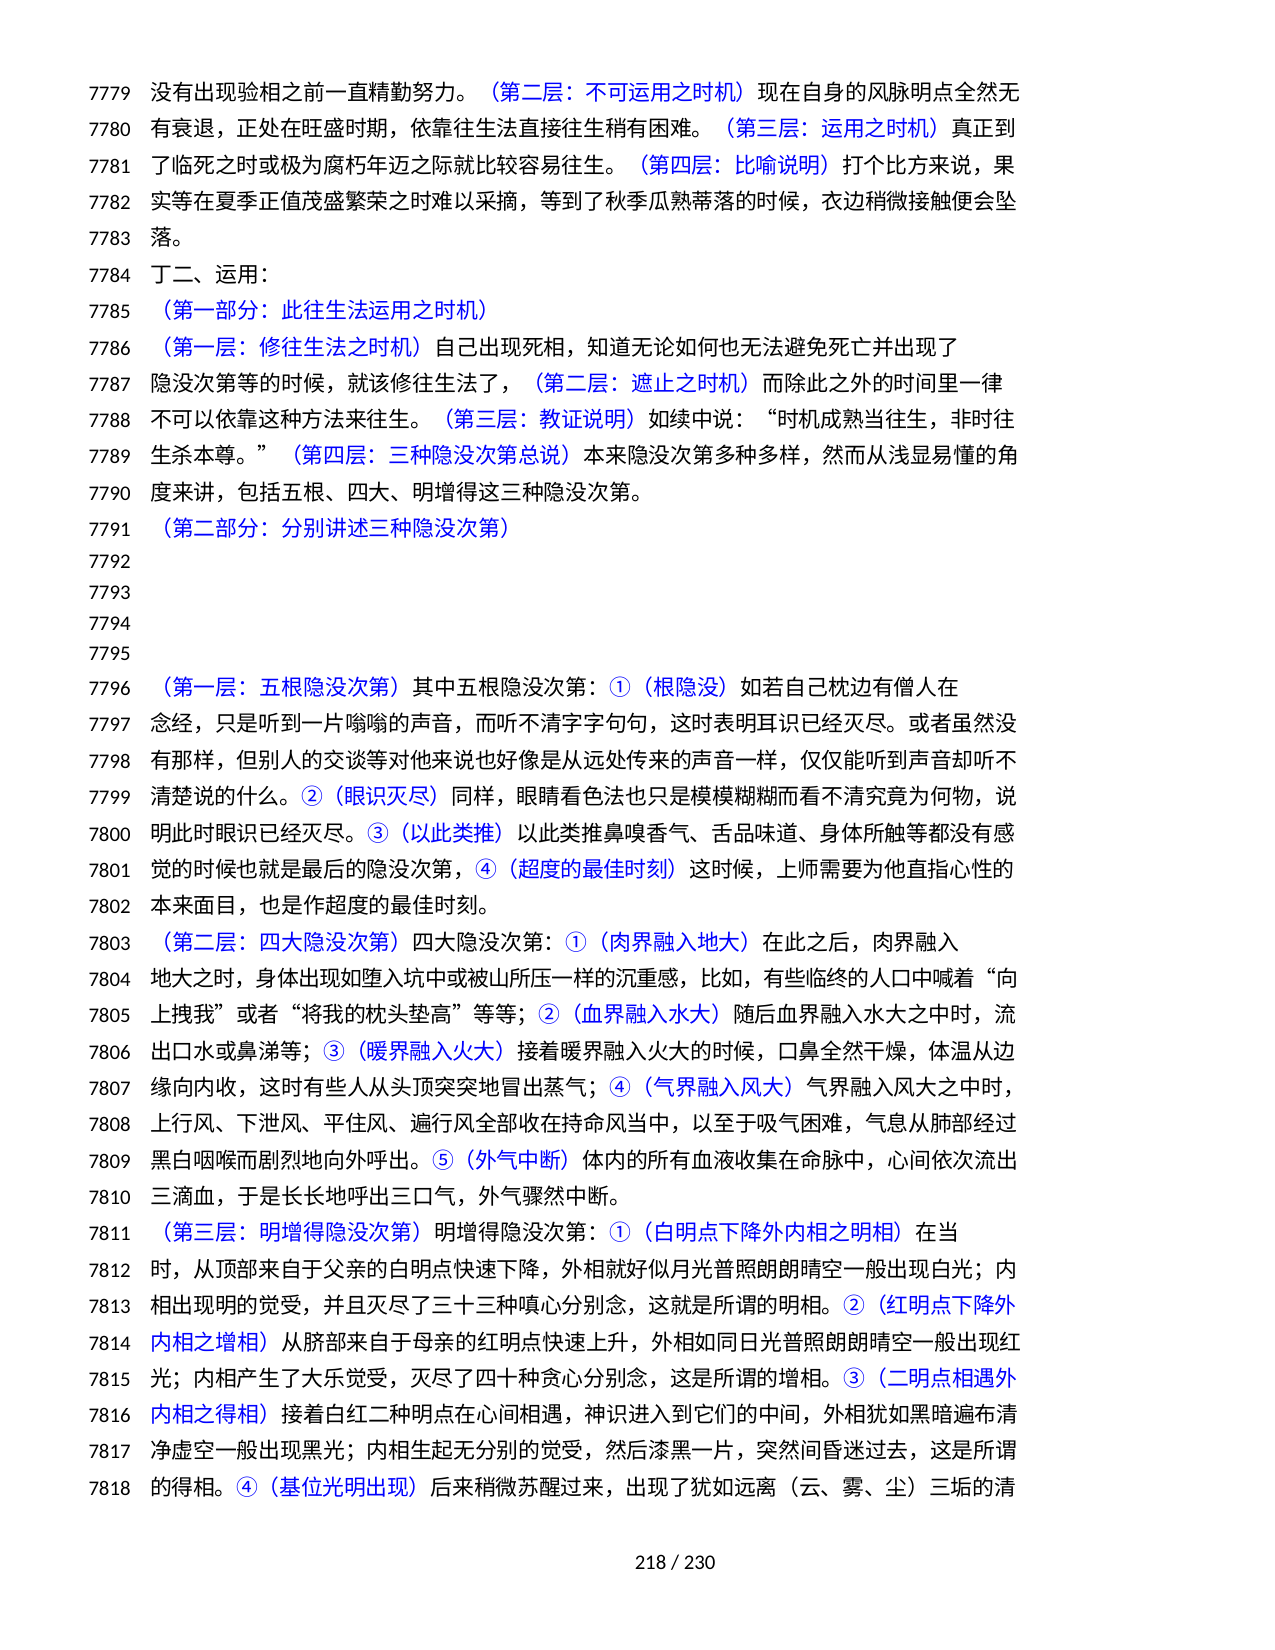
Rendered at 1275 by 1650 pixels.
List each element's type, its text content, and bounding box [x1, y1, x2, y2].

text 觉的时候也就是最后的隐没次第，④（超度的最佳时刻）这时候，上师需要为他直指心性的 [150, 852, 1200, 883]
text 丁二、运用： [150, 257, 1200, 288]
text 落。 [150, 220, 1200, 252]
text 本来面目，也是作超度的最佳时刻。 [150, 888, 1200, 920]
text 实等在夏季正值茂盛繁荣之时难以采摘，等到了秋季瓜熟蒂落的时候，衣边稍微接触便会坠 [150, 184, 1200, 216]
text 的得相。④（基位光明出现）后来稍微苏醒过来，出现了犹如远离（云、雾、尘）三垢的清 [150, 1470, 1200, 1502]
text 内相之得相）接着白红二种明点在心间相遇，神识进入到它们的中间，外相犹如黑暗遍布清 [150, 1397, 1200, 1429]
text 上行风、下泄风、平住风、遍行风全部收在持命风当中，以至于吸气困难，气息从肺部经过 [150, 1106, 1200, 1138]
text 三滴血，于是长长地呼出三口气，外气骤然中断。 [150, 1179, 1200, 1211]
text （第二部分：分别讲述三种隐没次第） [150, 511, 1200, 543]
text 明此时眼识已经灭尽。③（以此类推）以此类推鼻嗅香气、舌品味道、身体所触等都没有感 [150, 816, 1200, 847]
text （第三层：明增得隐没次第）明增得隐没次第：①（白明点下降外内相之明相）在当 [150, 1215, 1200, 1247]
text 有衰退，正处在旺盛时期，依靠往生法直接往生稍有困难。（第三层：运用之时机）真正到 [150, 111, 1200, 143]
text 念经，只是听到一片嗡嗡的声音，而听不清字字句句，这时表明耳识已经灭尽。或者虽然没 [150, 706, 1200, 738]
text 内相之增相）从脐部来自于母亲的红明点快速上升，外相如同日光普照朗朗晴空一般出现红 [150, 1324, 1200, 1356]
text 清楚说的什么。②（眼识灭尽）同样，眼睛看色法也只是模模糊糊而看不清究竟为何物，说 [150, 779, 1200, 811]
text 生杀本尊。”（第四层：三种隐没次第总说）本来隐没次第多种多样，然而从浅显易懂的角 [150, 438, 1200, 470]
text 时，从顶部来自于父亲的白明点快速下降，外相就好似月光普照朗朗晴空一般出现白光；内 [150, 1252, 1200, 1283]
text 上拽我”或者“将我的枕头垫高”等等；②（血界融入水大）随后血界融入水大之中时，流 [150, 997, 1200, 1029]
text （第一部分：此往生法运用之时机） [150, 293, 1200, 325]
text 光；内相产生了大乐觉受，灭尽了四十种贪心分别念，这是所谓的增相。③（二明点相遇外 [150, 1361, 1200, 1392]
text 度来讲，包括五根、四大、明增得这三种隐没次第。 [150, 475, 1200, 507]
text （第一层：五根隐没次第）其中五根隐没次第：①（根隐没）如若自己枕边有僧人在 [150, 670, 1200, 702]
text 地大之时，身体出现如堕入坑中或被山所压一样的沉重感，比如，有些临终的人口中喊着“向 [150, 961, 1200, 993]
text 净虚空一般出现黑光；内相生起无分别的觉受，然后漆黑一片，突然间昏迷过去，这是所谓 [150, 1433, 1200, 1465]
text 缘向内收，这时有些人从头顶突突地冒出蒸气；④（气界融入风大）气界融入风大之中时， [150, 1070, 1200, 1102]
text （第二层：四大隐没次第）四大隐没次第：①（肉界融入地大）在此之后，肉界融入 [150, 924, 1200, 956]
text 了临死之时或极为腐朽年迈之际就比较容易往生。（第四层：比喻说明）打个比方来说，果 [150, 148, 1200, 179]
text 相出现明的觉受，并且灭尽了三十三种嗔心分别念，这就是所谓的明相。②（红明点下降外 [150, 1288, 1200, 1320]
text 出口水或鼻涕等；③（暖界融入火大）接着暖界融入火大的时候，口鼻全然干燥，体温从边 [150, 1034, 1200, 1065]
text 有那样，但别人的交谈等对他来说也好像是从远处传来的声音一样，仅仅能听到声音却听不 [150, 743, 1200, 774]
text 隐没次第等的时候，就该修往生法了，（第二层：遮止之时机）而除此之外的时间里一律 [150, 366, 1200, 397]
text 不可以依靠这种方法来往生。（第三层：教证说明）如续中说：“时机成熟当往生，非时往 [150, 402, 1200, 434]
text 黑白咽喉而剧烈地向外呼出。⑤（外气中断）体内的所有血液收集在命脉中，心间依次流出 [150, 1143, 1200, 1174]
text 没有出现验相之前一直精勤努力。（第二层：不可运用之时机）现在自身的风脉明点全然无 [150, 75, 1200, 107]
text （第一层：修往生法之时机）自己出现死相，知道无论如何也无法避免死亡并出现了 [150, 329, 1200, 361]
